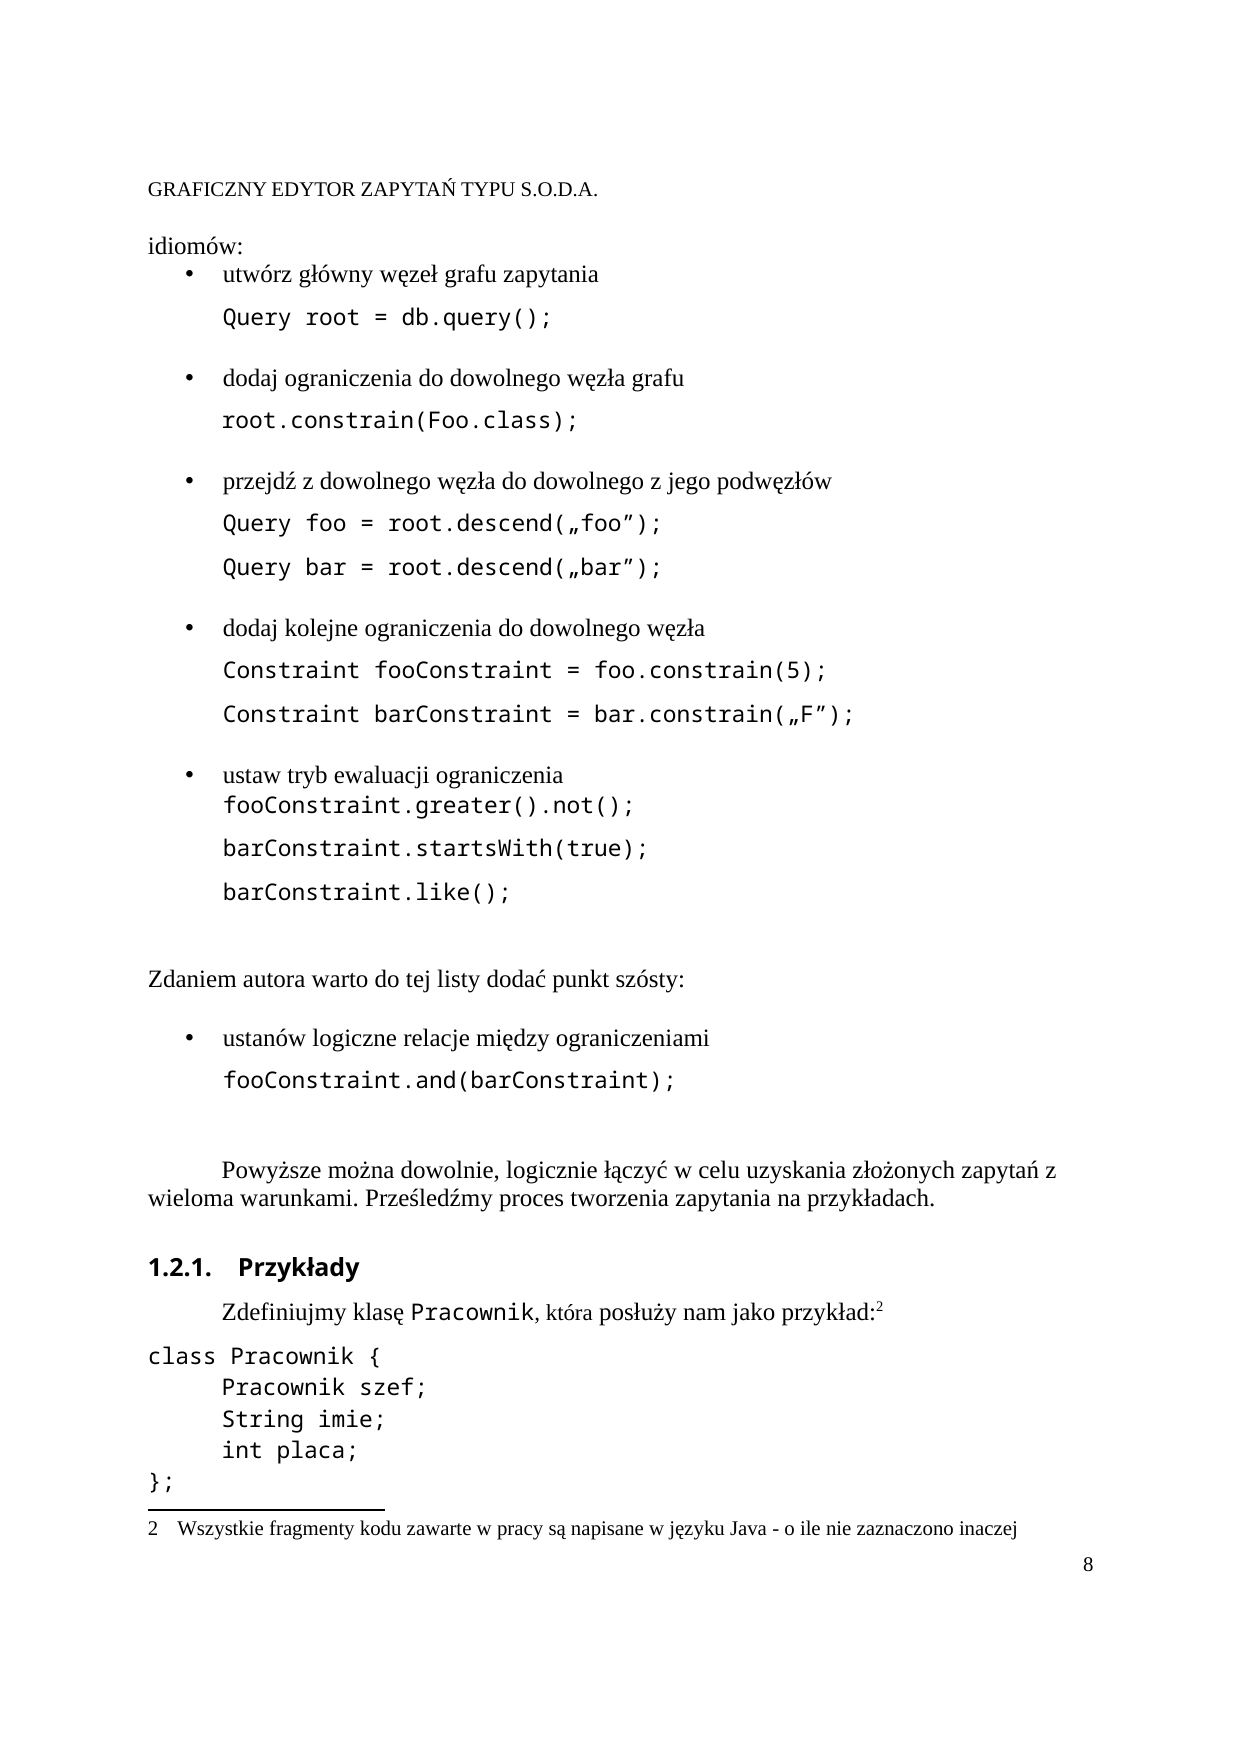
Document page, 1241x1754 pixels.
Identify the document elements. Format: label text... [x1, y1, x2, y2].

text Wszystkie fragmenty kodu zawarte w pracy są napisane w języku Java - o ile nie zaznaczono inaczej [148, 1516, 1093, 1540]
list Constraint fooConstraint = foo.constrain(5); [185, 654, 1093, 685]
list przejdź z dowolnego węzła do dowolnego z jego podwęzłów [185, 466, 1093, 495]
text String imie; [148, 1402, 1093, 1434]
text int placa; [148, 1434, 1093, 1465]
list ustanów logiczne relacje między ograniczeniami [185, 1023, 1093, 1052]
text }; [148, 1465, 1093, 1496]
list ustaw tryb ewaluacji ograniczenia fooConstraint.greater().not(); [185, 760, 1093, 820]
text Powyższe można dowolnie, logicznie łączyć w celu uzyskania złożonych zapytań z wieloma warunkami. Prześledźmy proces tworzenia zapytania na przykładach. [148, 1155, 1093, 1212]
list Query foo = root.descend(„foo”); [185, 507, 1093, 538]
list barConstraint.startsWith(true); [185, 832, 1093, 864]
list barConstraint.like(); [185, 876, 1093, 907]
list utwórz główny węzeł grafu zapytania [185, 259, 1093, 288]
text class Pracownik { [148, 1340, 1093, 1371]
text root.constrain(Foo.class); [148, 404, 1093, 435]
list dodaj kolejne ograniczenia do dowolnego węzła [185, 613, 1093, 642]
text idiomów: [148, 231, 1093, 259]
list dodaj ograniczenia do dowolnego węzła grafu [185, 363, 1093, 391]
list Query bar = root.descend(„bar”); [185, 551, 1093, 582]
list fooConstraint.and(barConstraint); [185, 1064, 1093, 1096]
list Constraint barConstraint = bar.constrain(„F”); [185, 698, 1093, 729]
text Pracownik szef; [148, 1371, 1093, 1402]
subtitle Przykłady [148, 1250, 1093, 1284]
list Query root = db.query(); [185, 301, 1093, 332]
text Zdefiniujmy klasę Pracownik, która posłuży nam jako przykład: [148, 1296, 1093, 1327]
text Zdaniem autora warto do tej listy dodać punkt szósty: [148, 964, 1093, 992]
